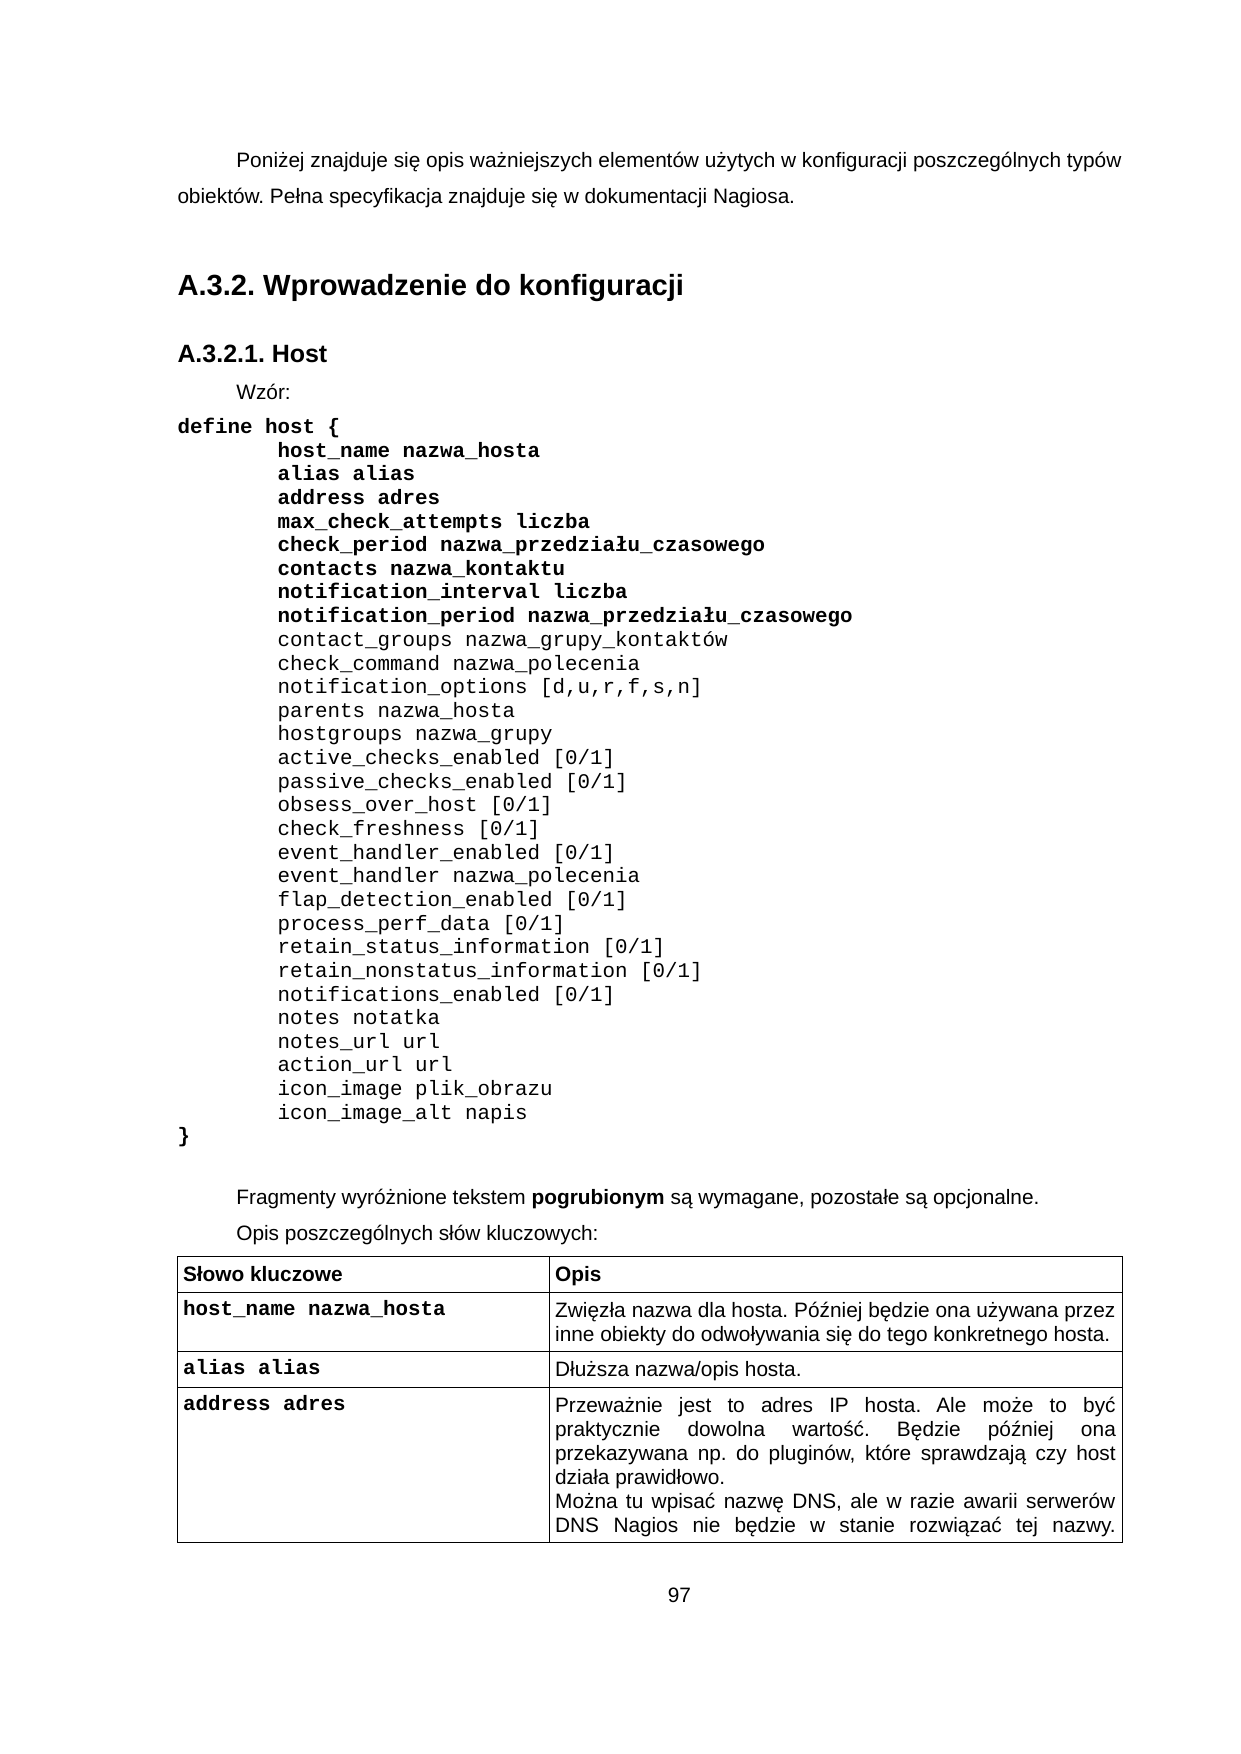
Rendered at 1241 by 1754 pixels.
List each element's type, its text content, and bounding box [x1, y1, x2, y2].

text check_freshness [0/1] [177, 818, 1122, 842]
text Fragmenty wyróżnione tekstem pogrubionym są wymagane, pozostałe są opcjonalne. [177, 1184, 1122, 1208]
subtitle A.3.2. Wprowadzenie do konfiguracji [177, 268, 1122, 301]
text active_checks_enabled [0/1] [177, 747, 1122, 771]
text event_handler nazwa_polecenia [177, 865, 1122, 889]
text notification_interval liczba [177, 582, 1122, 605]
text define host { [177, 416, 1122, 440]
text notes notatka [177, 1007, 1122, 1031]
text notification_options [d,u,r,f,s,n] [177, 676, 1122, 700]
text max_check_attempts liczba [177, 511, 1122, 534]
text retain_nonstatus_information [0/1] [177, 960, 1122, 983]
text Opis poszczególnych słów kluczowych: [177, 1220, 1122, 1244]
text address adres [177, 487, 1122, 511]
table_cell Zwięzła nazwa dla hosta. Później będzie ona używana przez inne obiekty do odwoływania się do tego konkretnego hosta. [550, 1293, 1122, 1351]
text } [177, 1125, 1122, 1149]
text contacts nazwa_kontaktu [177, 558, 1122, 582]
text hostgroups nazwa_grupy [177, 723, 1122, 747]
table_cell Przeważnie jest to adres IP hosta. Ale może to być praktycznie dowolna wartość. Będzie później ona przekazywana np. do pluginów, które sprawdzają czy host działa prawidłowo. Można tu wpisać nazwę DNS, ale w razie awarii serwerów DNS Nagios nie będzie w stanie rozwiązać tej nazwy. [550, 1388, 1122, 1542]
text Wzór: [177, 380, 1122, 404]
text event_handler_enabled [0/1] [177, 842, 1122, 865]
text icon_image plik_obrazu [177, 1078, 1122, 1102]
text notification_period nazwa_przedziału_czasowego [177, 605, 1122, 629]
table_cell alias alias [178, 1352, 549, 1387]
text Poniżej znajduje się opis ważniejszych elementów użytych w konfiguracji poszczególnych typów obiektów. Pełna specyfikacja znajduje się w dokumentacji Nagiosa. [177, 148, 1122, 207]
text alias alias [177, 463, 1122, 487]
text notifications_enabled [0/1] [177, 983, 1122, 1007]
text host_name nazwa_hosta [177, 440, 1122, 463]
subtitle A.3.2.1. Host [177, 339, 1122, 368]
text flap_detection_enabled [0/1] [177, 889, 1122, 913]
table_header Słowo kluczowe [178, 1257, 549, 1292]
text icon_image_alt napis [177, 1102, 1122, 1125]
text passive_checks_enabled [0/1] [177, 771, 1122, 794]
table_header Opis [550, 1257, 1122, 1292]
text notes_url url [177, 1031, 1122, 1054]
text obsess_over_host [0/1] [177, 794, 1122, 818]
text contact_groups nazwa_grupy_kontaktów [177, 629, 1122, 652]
text parents nazwa_hosta [177, 700, 1122, 723]
text action_url url [177, 1054, 1122, 1078]
table_cell Dłuższa nazwa/opis hosta. [550, 1352, 1122, 1387]
table_cell address adres [178, 1388, 549, 1542]
text check_period nazwa_przedziału_czasowego [177, 534, 1122, 558]
text retain_status_information [0/1] [177, 936, 1122, 960]
text check_command nazwa_polecenia [177, 652, 1122, 676]
table_cell host_name nazwa_hosta [178, 1293, 549, 1351]
text process_perf_data [0/1] [177, 913, 1122, 936]
